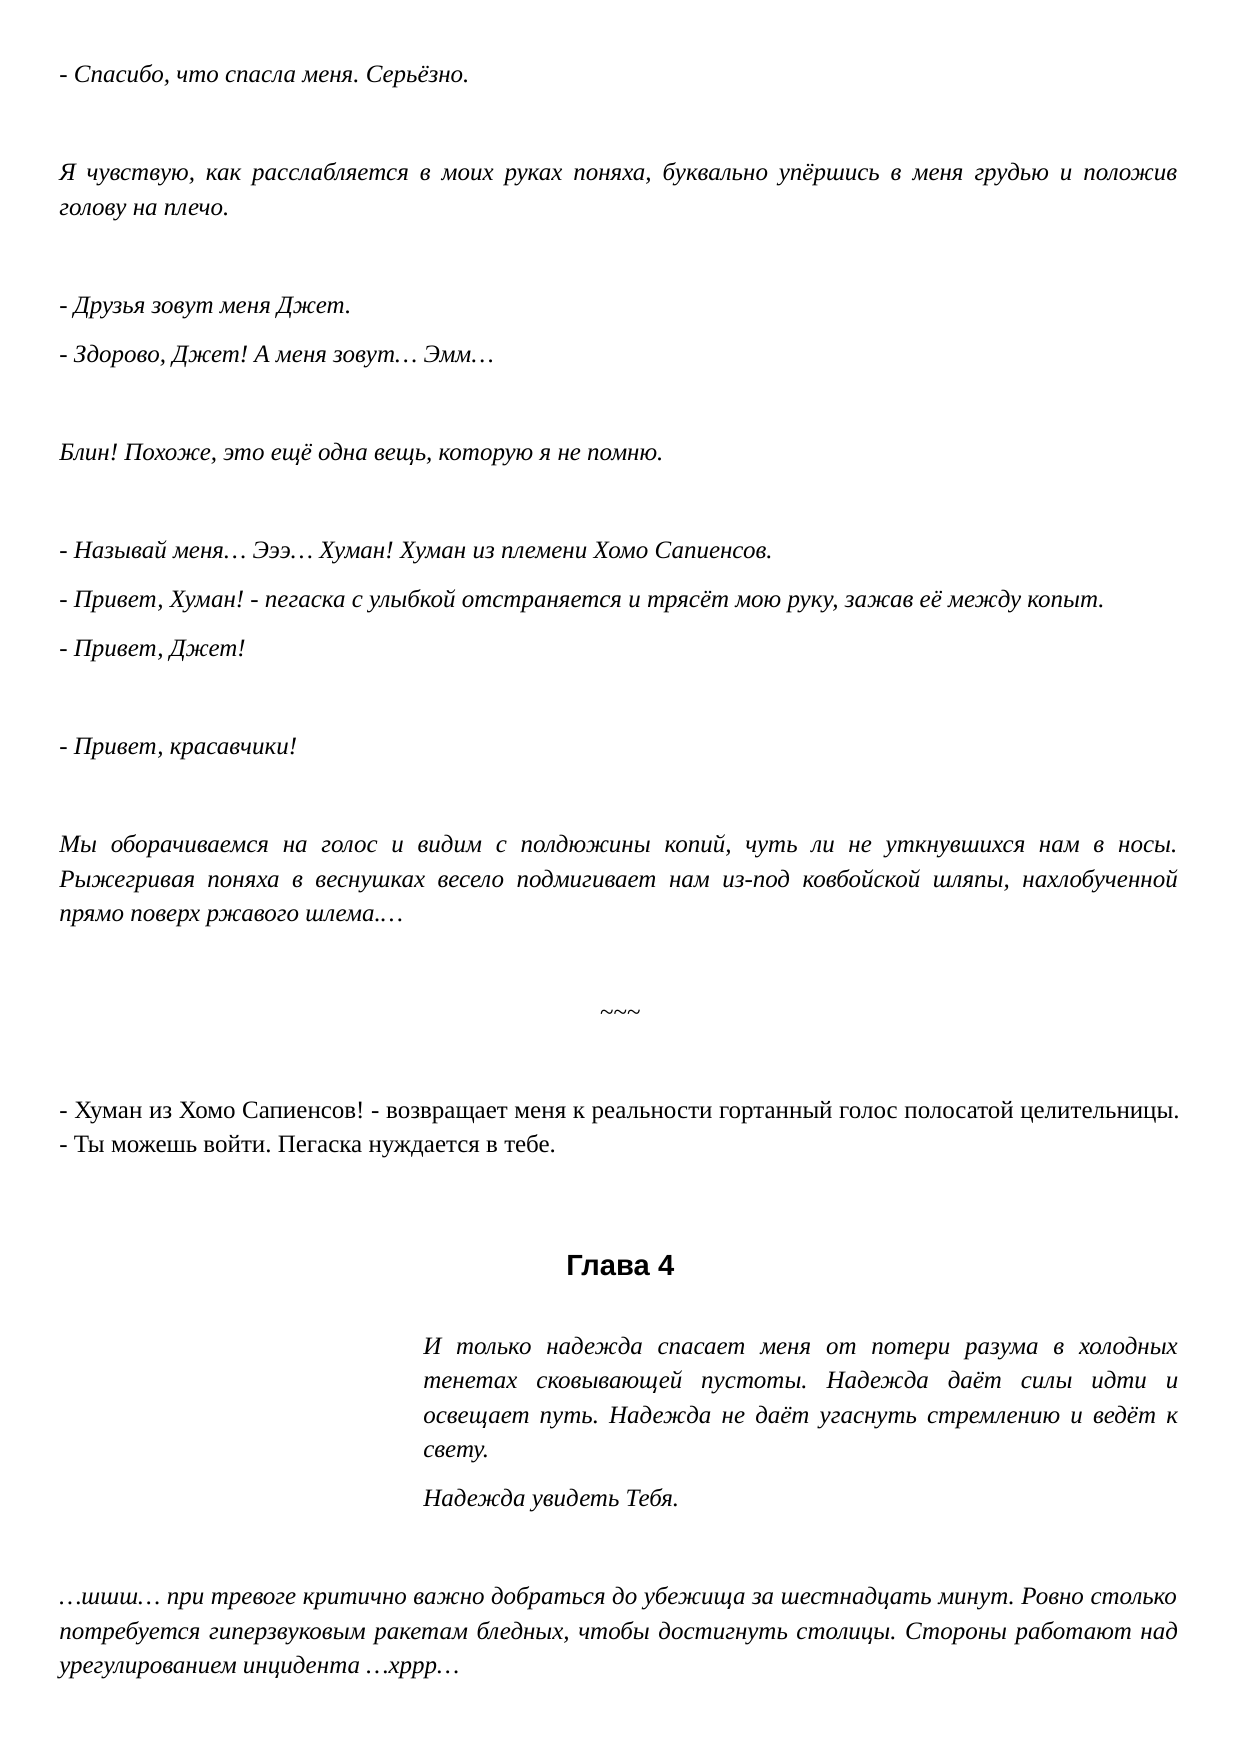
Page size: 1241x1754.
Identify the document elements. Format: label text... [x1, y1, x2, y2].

text - Здорово, Джет! А меня зовут… Эмм… [59, 339, 1181, 368]
text - Спасибо, что спасла меня. Серьёзно. [59, 59, 1181, 88]
text Блин! Похоже, это ещё одна вещь, которую я не помню. [59, 437, 1181, 466]
text - Привет, Джет! [59, 633, 1181, 662]
text - Привет, Хуман! - пегаска с улыбкой отстраняется и трясёт мою руку, зажав её между копыт. [59, 584, 1181, 613]
text - Привет, красавчики! [59, 731, 1181, 760]
text …шшш… при тревоге критично важно добраться до убежища за шестнадцать минут. Ровно столько потребуется гиперзвуковым ракетам бледных, чтобы достигнуть столицы. Стороны работают над урегулированием инцидента …хррр… [59, 1581, 1181, 1679]
text Мы оборачиваемся на голос и видим с полдюжины копий, чуть ли не уткнувшихся нам в носы. Рыжегривая поняха в веснушках весело подмигивает нам из-под ковбойской шляпы, нахлобученной прямо поверх ржавого шлема.… [59, 829, 1181, 927]
text ~~~ [59, 997, 1181, 1025]
text - Называй меня… Эээ… Хуман! Хуман из племени Хомо Сапиенсов. [59, 535, 1181, 564]
text Я чувствую, как расслабляется в моих руках поняха, буквально упёршись в меня грудью и положив голову на плечо. [59, 157, 1181, 220]
text - Друзья зовут меня Джет. [59, 290, 1181, 318]
subtitle Глава 4 [59, 1248, 1181, 1282]
text Надежда увидеть Тебя. [423, 1483, 1181, 1512]
text И только надежда спасает меня от потери разума в холодных тенетах сковывающей пустоты. Надежда даёт силы идти и освещает путь. Надежда не даёт угаснуть стремлению и ведёт к свету. [423, 1331, 1181, 1463]
text - Хуман из Хомо Сапиенсов! - возвращает меня к реальности гортанный голос полосатой целительницы. - Ты можешь войти. Пегаска нуждается в тебе. [59, 1095, 1181, 1158]
